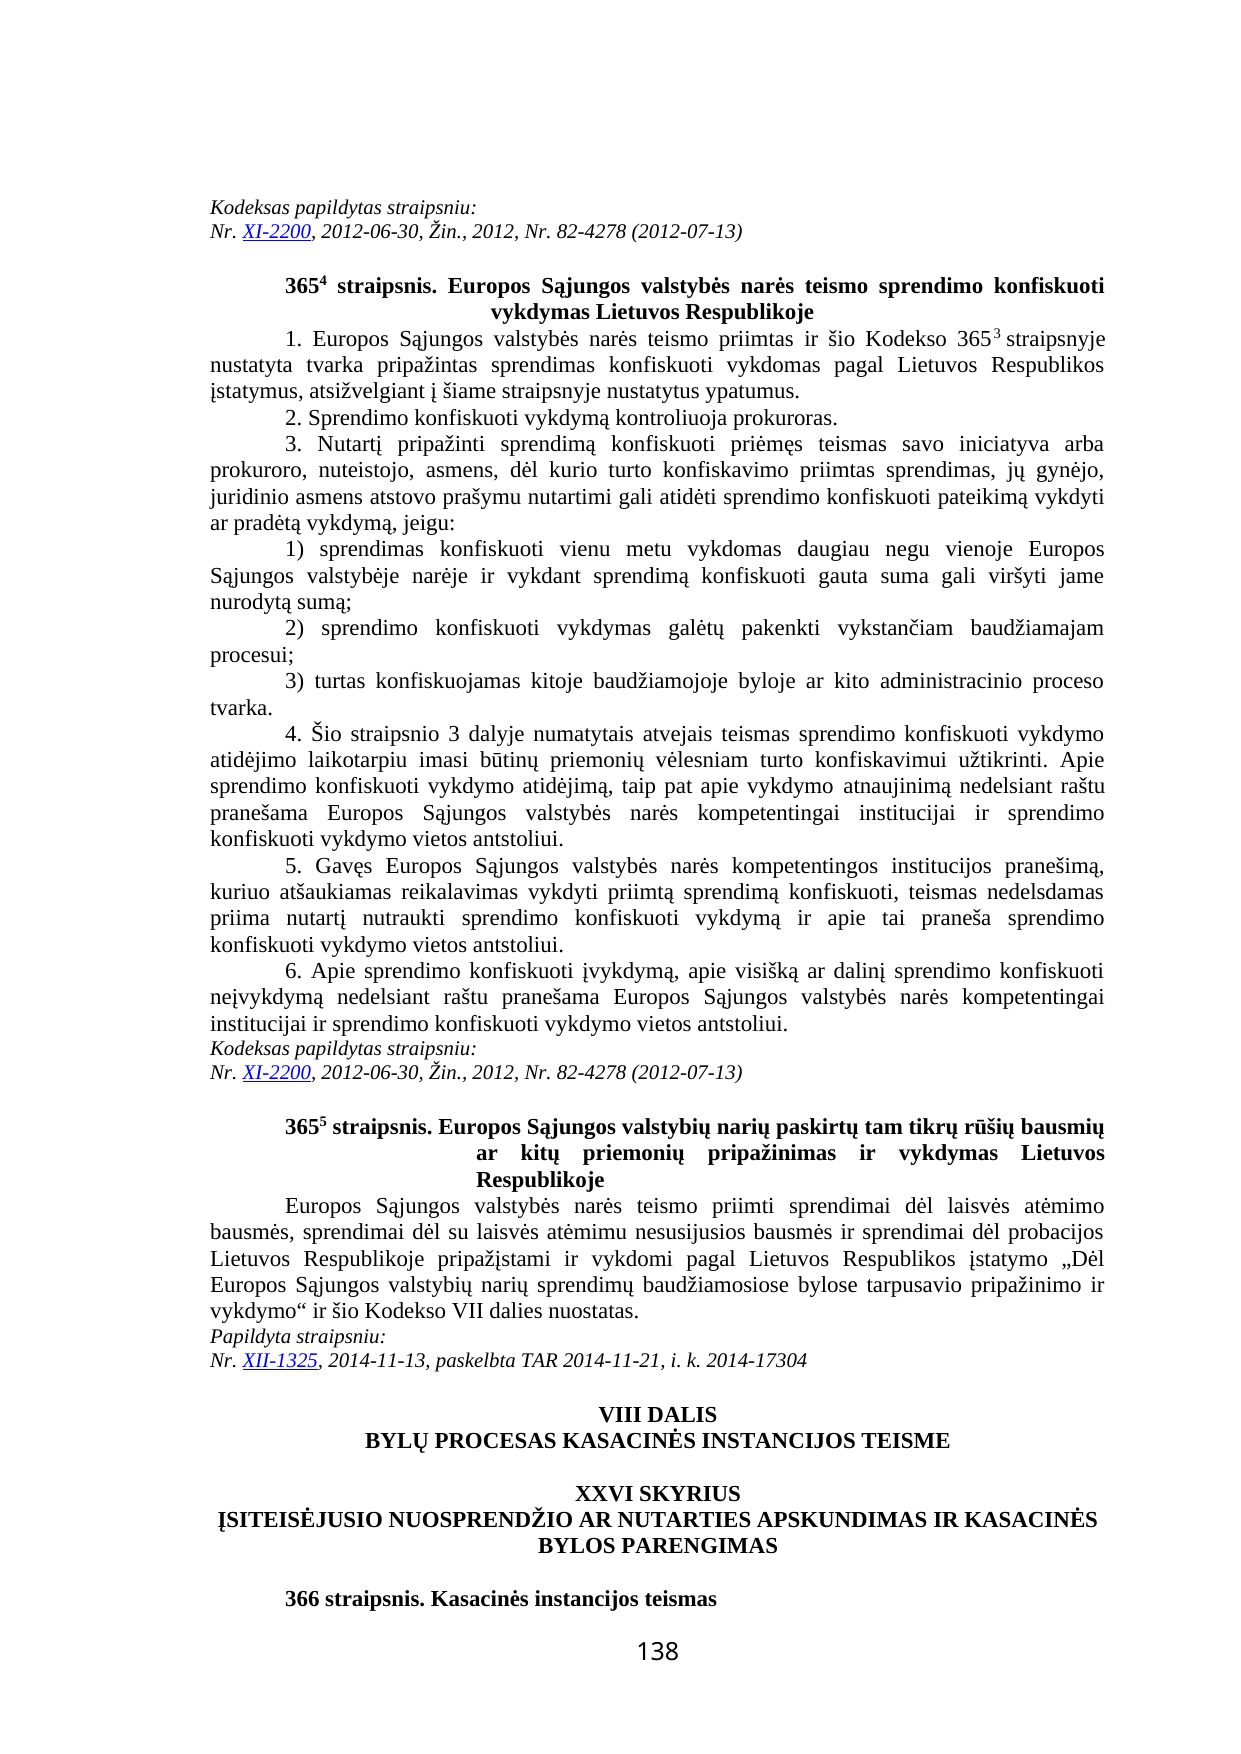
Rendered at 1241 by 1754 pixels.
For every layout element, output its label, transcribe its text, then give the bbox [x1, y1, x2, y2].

text Nr. XI-2200, 2012-06-30, Žin., 2012, Nr. 82-4278 (2012-07-13) [210, 219, 1106, 243]
text 5. Gavęs Europos Sąjungos valstybės narės kompetentingos institucijos pranešimą, kuriuo atšaukiamas reikalavimas vykdyti priimtą sprendimą konfiskuoti, teismas nedelsdamas priima nutartį nutraukti sprendimo konfiskuoti vykdymą ir apie tai praneša sprendimo konfiskuoti vykdymo vietos antstoliui. [210, 852, 1106, 957]
text 1. Europos Sąjungos valstybės narės teismo priimtas ir šio Kodekso 3653 straipsnyje nustatyta tvarka pripažintas sprendimas konfiskuoti vykdomas pagal Lietuvos Respublikos įstatymus, atsižvelgiant į šiame straipsnyje nustatytus ypatumus. [210, 324, 1106, 404]
text Nr. XI-2200, 2012-06-30, Žin., 2012, Nr. 82-4278 (2012-07-13) [210, 1060, 1106, 1084]
text Bylų procesas kasacinės instancijos teisme [210, 1427, 1106, 1453]
text 3. Nutartį pripažinti sprendimą konfiskuoti priėmęs teismas savo iniciatyva arba prokuroro, nuteistojo, asmens, dėl kurio turto konfiskavimo priimtas sprendimas, jų gynėjo, juridinio asmens atstovo prašymu nutartimi gali atidėti sprendimo konfiskuoti pateikimą vykdyti ar pradėtą vykdymą, jeigu: [210, 430, 1106, 535]
text 2) sprendimo konfiskuoti vykdymas galėtų pakenkti vykstančiam baudžiamajam procesui; [210, 614, 1106, 667]
text Europos Sąjungos valstybės narės teismo priimti sprendimai dėl laisvės atėmimo bausmės, sprendimai dėl su laisvės atėmimu nesusijusios bausmės ir sprendimai dėl probacijos Lietuvos Respublikoje pripažįstami ir vykdomi pagal Lietuvos Respublikos įstatymo „Dėl Europos Sąjungos valstybių narių sprendimų baudžiamosiose bylose tarpusavio pripažinimo ir vykdymo“ ir šio Kodekso VII dalies nuostatas. [210, 1192, 1106, 1324]
text 6. Apie sprendimo konfiskuoti įvykdymą, apie visišką ar dalinį sprendimo konfiskuoti neįvykdymą nedelsiant raštu pranešama Europos Sąjungos valstybės narės kompetentingai institucijai ir sprendimo konfiskuoti vykdymo vietos antstoliui. [210, 957, 1106, 1036]
text VIII dalis [210, 1401, 1106, 1427]
text 3655 straipsnis. Europos Sąjungos valstybių narių paskirtų tam tikrų rūšių bausmių ar kitų priemonių pripažinimas ir vykdymas Lietuvos Respublikoje [285, 1113, 1106, 1192]
text Papildyta straipsniu: [210, 1324, 1106, 1348]
text XXVI skyrius [210, 1480, 1106, 1506]
text 3) turtas konfiskuojamas kitoje baudžiamojoje byloje ar kito administracinio proceso tvarka. [210, 667, 1106, 720]
text 4. Šio straipsnio 3 dalyje numatytais atvejais teismas sprendimo konfiskuoti vykdymo atidėjimo laikotarpiu imasi būtinų priemonių vėlesniam turto konfiskavimui užtikrinti. Apie sprendimo konfiskuoti vykdymo atidėjimą, taip pat apie vykdymo atnaujinimą nedelsiant raštu pranešama Europos Sąjungos valstybės narės kompetentingai institucijai ir sprendimo konfiskuoti vykdymo vietos antstoliui. [210, 720, 1106, 852]
text Įsiteisėjusio nuosprendžio ar nutarties apskundimas ir kasacinės bylos parengimas [210, 1506, 1106, 1559]
text Nr. XII-1325, 2014-11-13, paskelbta TAR 2014-11-21, i. k. 2014-17304 [210, 1348, 1106, 1372]
text 2. Sprendimo konfiskuoti vykdymą kontroliuoja prokuroras. [210, 404, 1106, 430]
text 1) sprendimas konfiskuoti vienu metu vykdomas daugiau negu vienoje Europos Sąjungos valstybėje narėje ir vykdant sprendimą konfiskuoti gauta suma gali viršyti jame nurodytą sumą; [210, 535, 1106, 614]
text 3654 straipsnis. Europos Sąjungos valstybės narės teismo sprendimo konfiskuoti vykdymas Lietuvos Respublikoje [285, 272, 1106, 324]
text Kodeksas papildytas straipsniu: [210, 195, 1106, 219]
text Kodeksas papildytas straipsniu: [210, 1036, 1106, 1060]
text 366 straipsnis. Kasacinės instancijos teismas [210, 1585, 1106, 1612]
